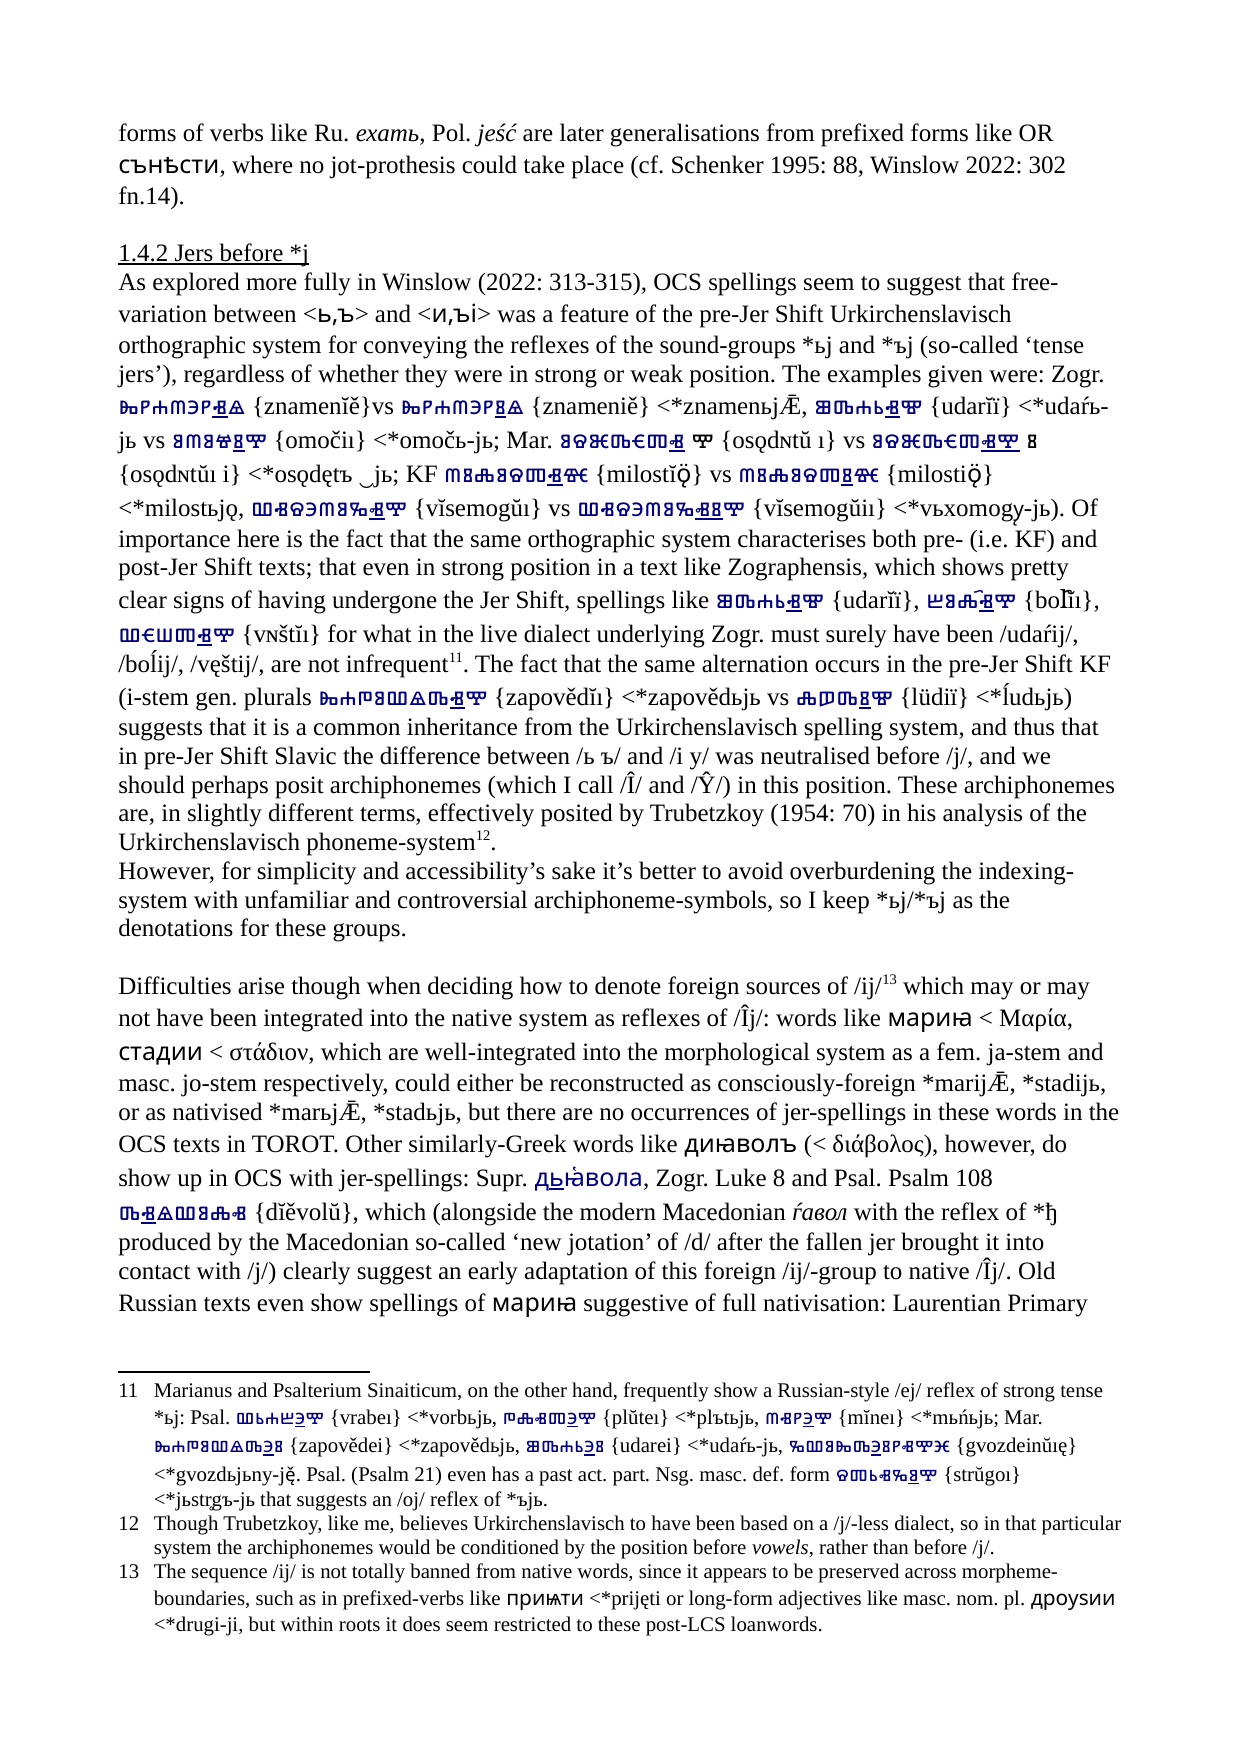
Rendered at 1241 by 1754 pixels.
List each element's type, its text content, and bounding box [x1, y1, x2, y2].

text As explored more fully in Winslow (2022: 313-315), OCS spellings seem to suggest that free-variation between <ь,ъ> and <и,ъі> was a feature of the pre-Jer Shift Urkirchenslavisch orthographic system for conveying the reflexes of the sound-groups *ьj and *ъj (so-called ‘tense jers’), regardless of whether they were in strong or weak position. The examples given were: Zogr. ⰸⱀⰰⰿⰵⱀⱐⱑ {znamenĭě}vs ⰸⱀⰰⰿⰵⱀⰻⱑ {znameniě} <*znamenьjǢ, ⱆⰴⰰⱃⱐⰺ {udarĭï} <*udaŕь-jь vs ⱁⰿⱁⱍⰻⰹ {omočiı} <*omočь-jь; Mar. ⱁⱄⱘⰴⱔⱅⱏ ⰹ {osǫdɴtŭ ı} vs ⱁⱄⱘⰴⱔⱅⱏⰹ ⰻ {osǫdɴtŭı i} <*osǫdętъ ‿jь; KF ⰿⰻⰾⱁⱄⱅⱐⱙ {milostĭǫ̈} vs ⰿⰻⰾⱁⱄⱅⰻⱙ {milostiǫ̈} <*milostьjǫ, ⰲⱐⱄⰵⰿⱁⰳⱏⰹ {vĭsemogŭı} vs ⰲⱐⱄⰵⰿⱁⰳⱏⰻⰹ {vĭsemogŭiı} <*vьxomogy̨-jь). Of importance here is the fact that the same orthographic system characterises both pre- (i.e. KF) and post-Jer Shift texts; that even in strong position in a text like Zographensis, which shows pretty clear signs of having undergone the Jer Shift, spellings like ⱆⰴⰰⱃⱐⰺ {udarĭï}, ⰱⱁⰾ҄ⱐⰹ {bol҄ĭı}, ⰲⱔⱎⱅⱐⰹ {vɴštĭı} for what in the live dialect underlying Zogr. must surely have been /udaŕij/, /boĺij/, /vęštij/, are not infrequent. The fact that the same alternation occurs in the pre-Jer Shift KF (i-stem gen. plurals ⰸⰰⱂⱁⰲⱑⰴⱐⰹ {zapovědĭı} <*zapovědьjь vs ⰾⱓⰴⰻⰺ {lüdiï} <*ĺudьjь) suggests that it is a common inheritance from the Urkirchenslavisch spelling system, and thus that in pre-Jer Shift Slavic the difference between /ь ъ/ and /i y/ was neutralised before /j/, and we should perhaps posit archiphonemes (which I call /Î/ and /Ŷ/) in this position. These archiphonemes are, in slightly different terms, effectively posited by Trubetzkoy (1954: 70) in his analysis of the Urkirchenslavisch phoneme-system. [118, 267, 1122, 856]
text forms of verbs like Ru. ехать, Pol. jeść are later generalisations from prefixed forms like OR сънѣсти, where no jot-prothesis could take place (cf. Schenker 1995: 88, Winslow 2022: 302 fn.14). [118, 118, 1122, 210]
text 1.4.2 Jers before *j [118, 238, 1122, 267]
text Marianus and Psalterium Sinaiticum, on the other hand, frequently show a Russian-style /ej/ reflex of strong tense *ьj: Psal. ⰲⱃⰰⰱⰵⰹ {vrabeı} <*vorbьjь, ⱂⰾⱏⱅⰵⰹ {plŭteı} <*plъtьjь, ⰿⱐⱀⰵⰹ {mĭneı} <*mьńьjь; Mar. ⰸⰰⱂⱁⰲⱑⰴⰵⰻ {zapovědei} <*zapovědьjь, ⱆⰴⰰⱃⰵⰻ {udarei} <*udaŕь-jь, ⰳⰲⱁⰸⰴⰵⰻⱀⱏⰹⱗ {gvozdeinŭıę} <*gvozdьjьny-ję̌. Psal. (Psalm 21) even has a past act. part. Nsg. masc. def. form ⱄⱅⱃⱏⰳⱁⰹ {strŭgoı} <*jьstr̥gъ‑jь that suggests an /oj/ reflex of *ъjь. [118, 1378, 1122, 1511]
text Difficulties arise though when deciding how to denote foreign sources of /ij/ which may or may not have been integrated into the native system as reflexes of /Îj/: words like мариꙗ < Μαρία, стадии < στάδιον, which are well-integrated into the morphological system as a fem. ja-stem and masc. jo-stem respectively, could either be reconstructed as consciously-foreign *marijǢ, *stadijь, or as nativised *marьjǢ, *stadьjь, but there are no occurrences of jer-spellings in these words in the OCS texts in TOROT. Other similarly-Greek words like диꙗволъ (< διάβολος), however, do show up in OCS with jer-spellings: Supr. дьꙗ҅вола, Zogr. Luke 8 and Psal. Psalm 108 ⰴⱐⱑⰲⱁⰾⱏ {dĭěvolŭ}, which (alongside the modern Macedonian ѓавол with the reflex of *ђ produced by the Macedonian so-called ‘new jotation’ of /d/ after the fallen jer brought it into contact with /j/) clearly suggest an early adaptation of this foreign /ij/-group to native /Îj/. Old Russian texts even show spellings of мариꙗ suggestive of full nativisation: Laurentian Primary [118, 942, 1122, 1319]
text Though Trubetzkoy, like me, believes Urkirchenslavisch to have been based on a /j/-less dialect, so in that particular system the archiphonemes would be conditioned by the position before vowels, rather than before /j/. [118, 1511, 1122, 1559]
text However, for simplicity and accessibility’s sake it’s better to avoid overburdening the indexing-system with unfamiliar and controversial archiphoneme-symbols, so I keep *ьj/*ъj as the denotations for these groups. [118, 856, 1122, 942]
text The sequence /ij/ is not totally banned from native words, since it appears to be preserved across morpheme-boundaries, such as in prefixed-verbs like приѩти <*prijęti or long-form adjectives like masc. nom. pl. дроуѕии <*drugi-ji, but within roots it does seem restricted to these post-LCS loanwords. [118, 1559, 1122, 1636]
